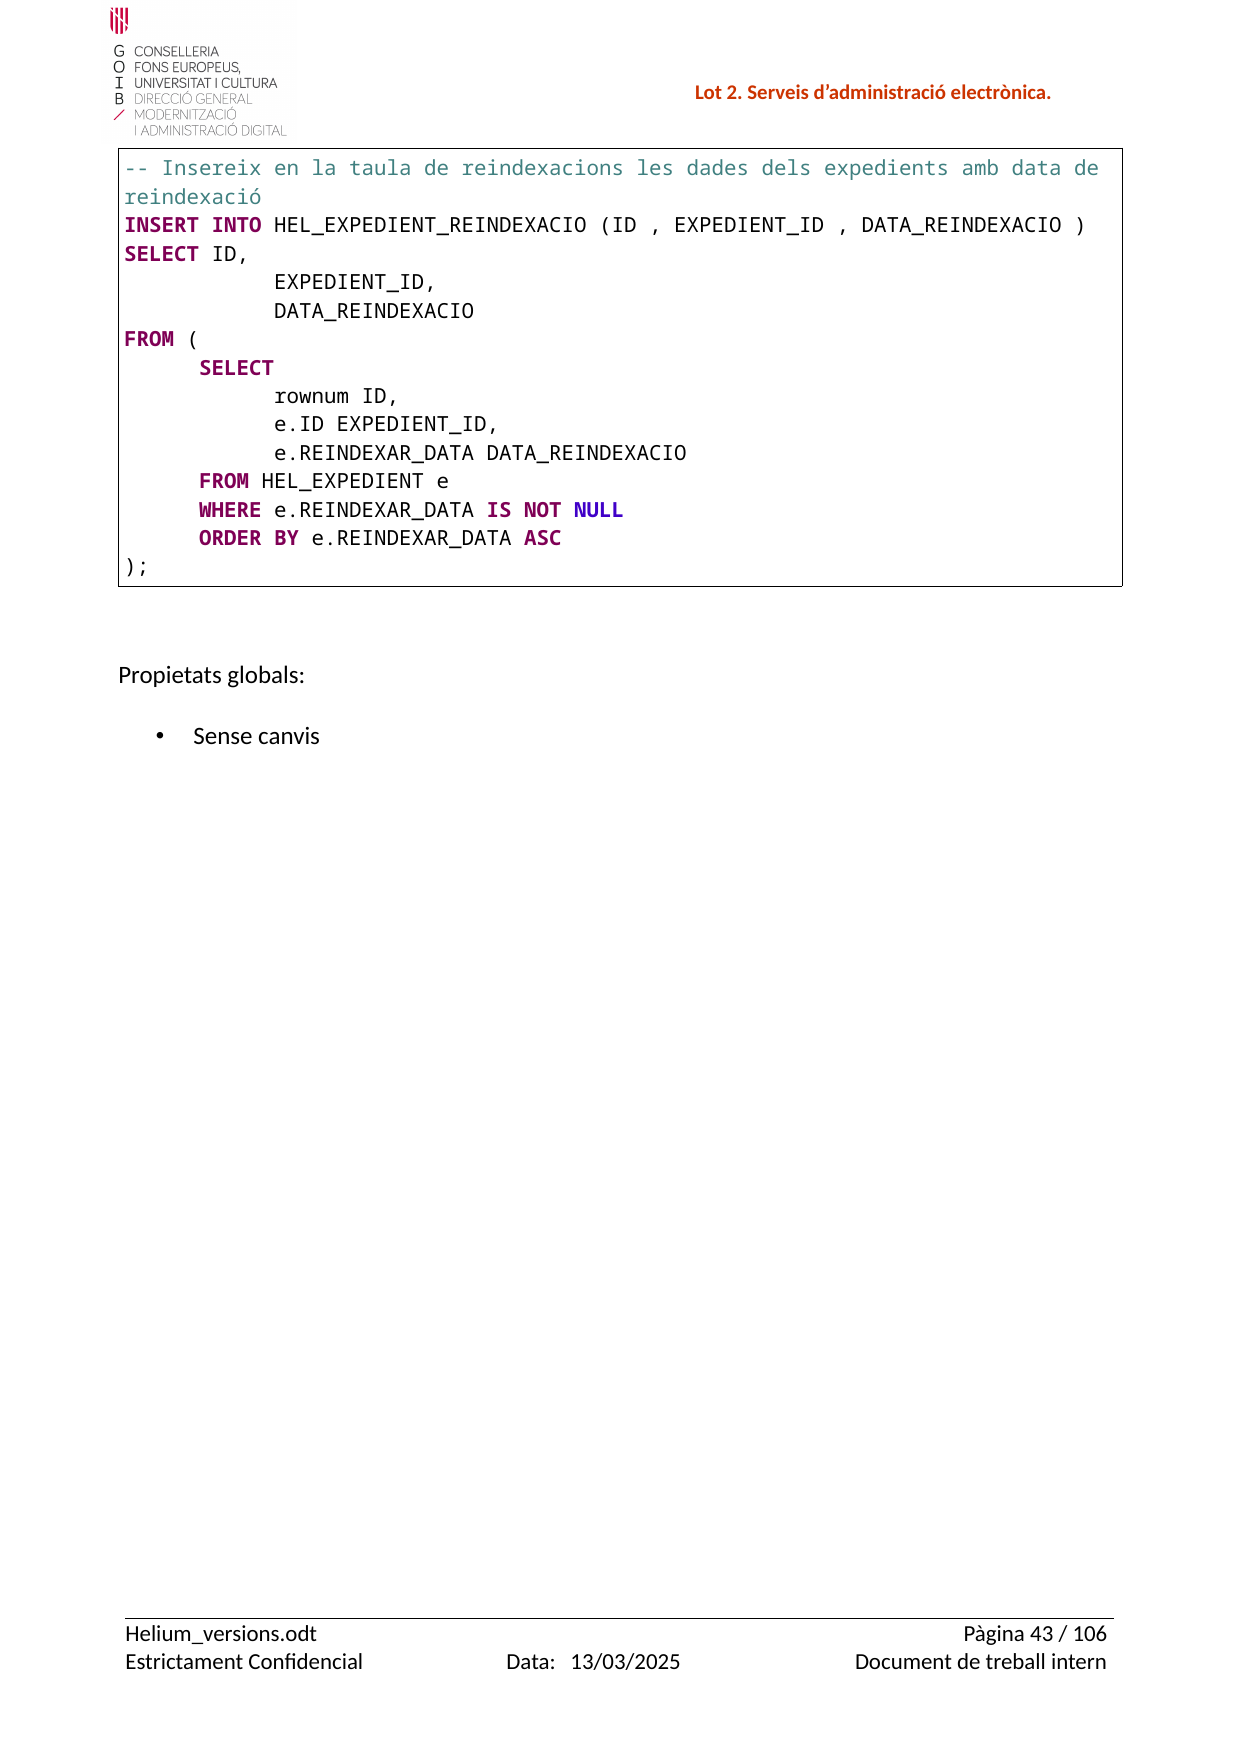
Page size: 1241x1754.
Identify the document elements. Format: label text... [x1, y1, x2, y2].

text Propietats globals: [118, 659, 1122, 689]
table_header -- Insereix en la taula de reindexacions les dades dels expedients amb data de reindexació INSERT INTO HEL_EXPEDIENT_REINDEXACIO (ID , EXPEDIENT_ID , DATA_REINDEXACIO ) SELECT ID, EXPEDIENT_ID, DATA_REINDEXACIO FROM ( SELECT rownum ID, e.ID EXPEDIENT_ID, e.REINDEXAR_DATA DATA_REINDEXACIO FROM HEL_EXPEDIENT e WHERE e.REINDEXAR_DATA IS NOT NULL ORDER BY e.REINDEXAR_DATA ASC ); [119, 149, 1122, 586]
picture [100, 0, 297, 144]
list Sense canvis [156, 720, 1122, 750]
